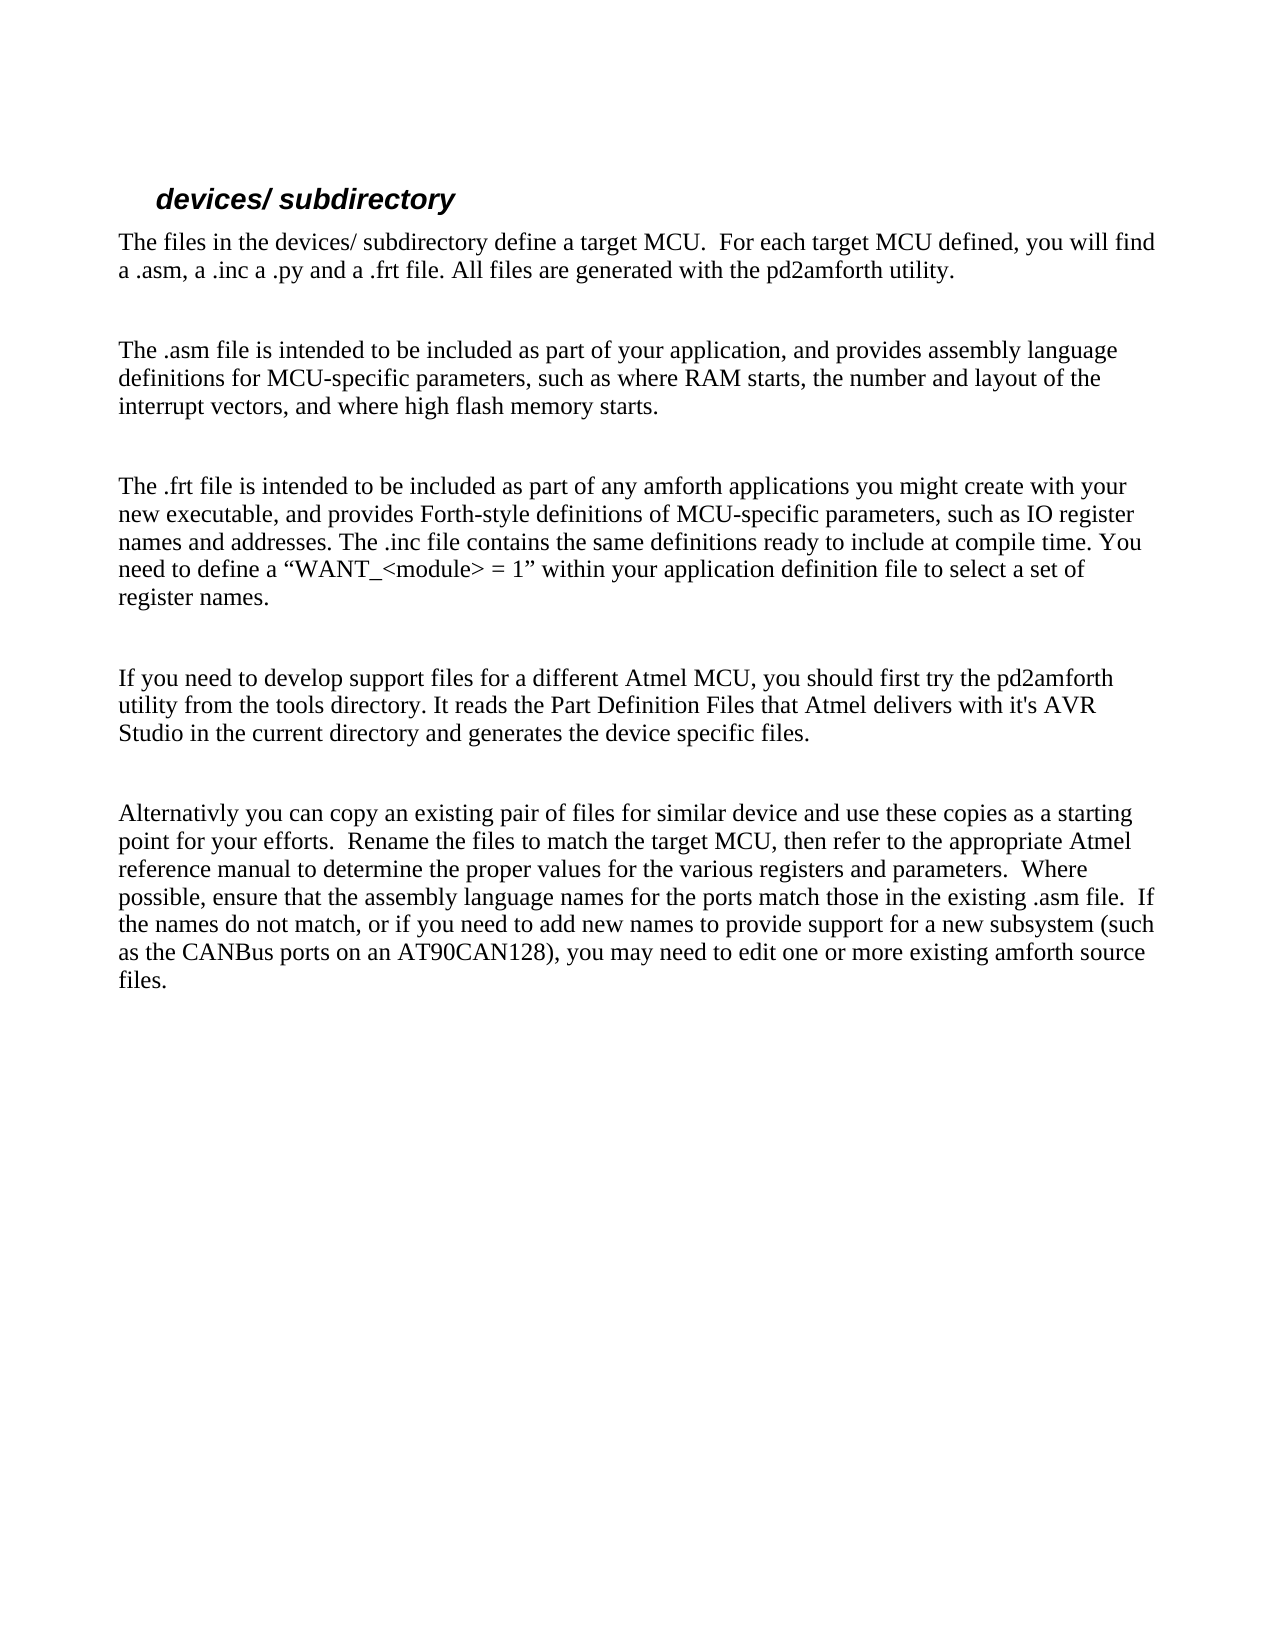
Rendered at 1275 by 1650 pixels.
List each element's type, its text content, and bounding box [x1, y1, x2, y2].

text The .asm file is intended to be included as part of your application, and provides assembly language definitions for MCU-specific parameters, such as where RAM starts, the number and layout of the interrupt vectors, and where high flash memory starts. [118, 337, 1157, 420]
subtitle devices/ subdirectory [118, 183, 1157, 216]
text Alternativly you can copy an existing pair of files for similar device and use these copies as a starting point for your efforts. Rename the files to match the target MCU, then refer to the appropriate Atmel reference manual to determine the proper values for the various registers and parameters. Where possible, ensure that the assembly language names for the ports match those in the existing .asm file. If the names do not match, or if you need to add new names to provide support for a new subsystem (such as the CANBus ports on an AT90CAN128), you may need to edit one or more existing amforth source files. [118, 799, 1157, 993]
text The .frt file is intended to be included as part of any amforth applications you might create with your new executable, and provides Forth-style definitions of MCU-specific parameters, such as IO register names and addresses. The .inc file contains the same definitions ready to include at compile time. You need to define a “WANT_<module> = 1” within your application definition file to select a set of register names. [118, 472, 1157, 611]
text The files in the devices/ subdirectory define a target MCU. For each target MCU defined, you will find a .asm, a .inc a .py and a .frt file. All files are generated with the pd2amforth utility. [118, 228, 1157, 284]
text If you need to develop support files for a different Atmel MCU, you should first try the pd2amforth utility from the tools directory. It reads the Part Definition Files that Atmel delivers with it's AVR Studio in the current directory and generates the device specific files. [118, 664, 1157, 747]
